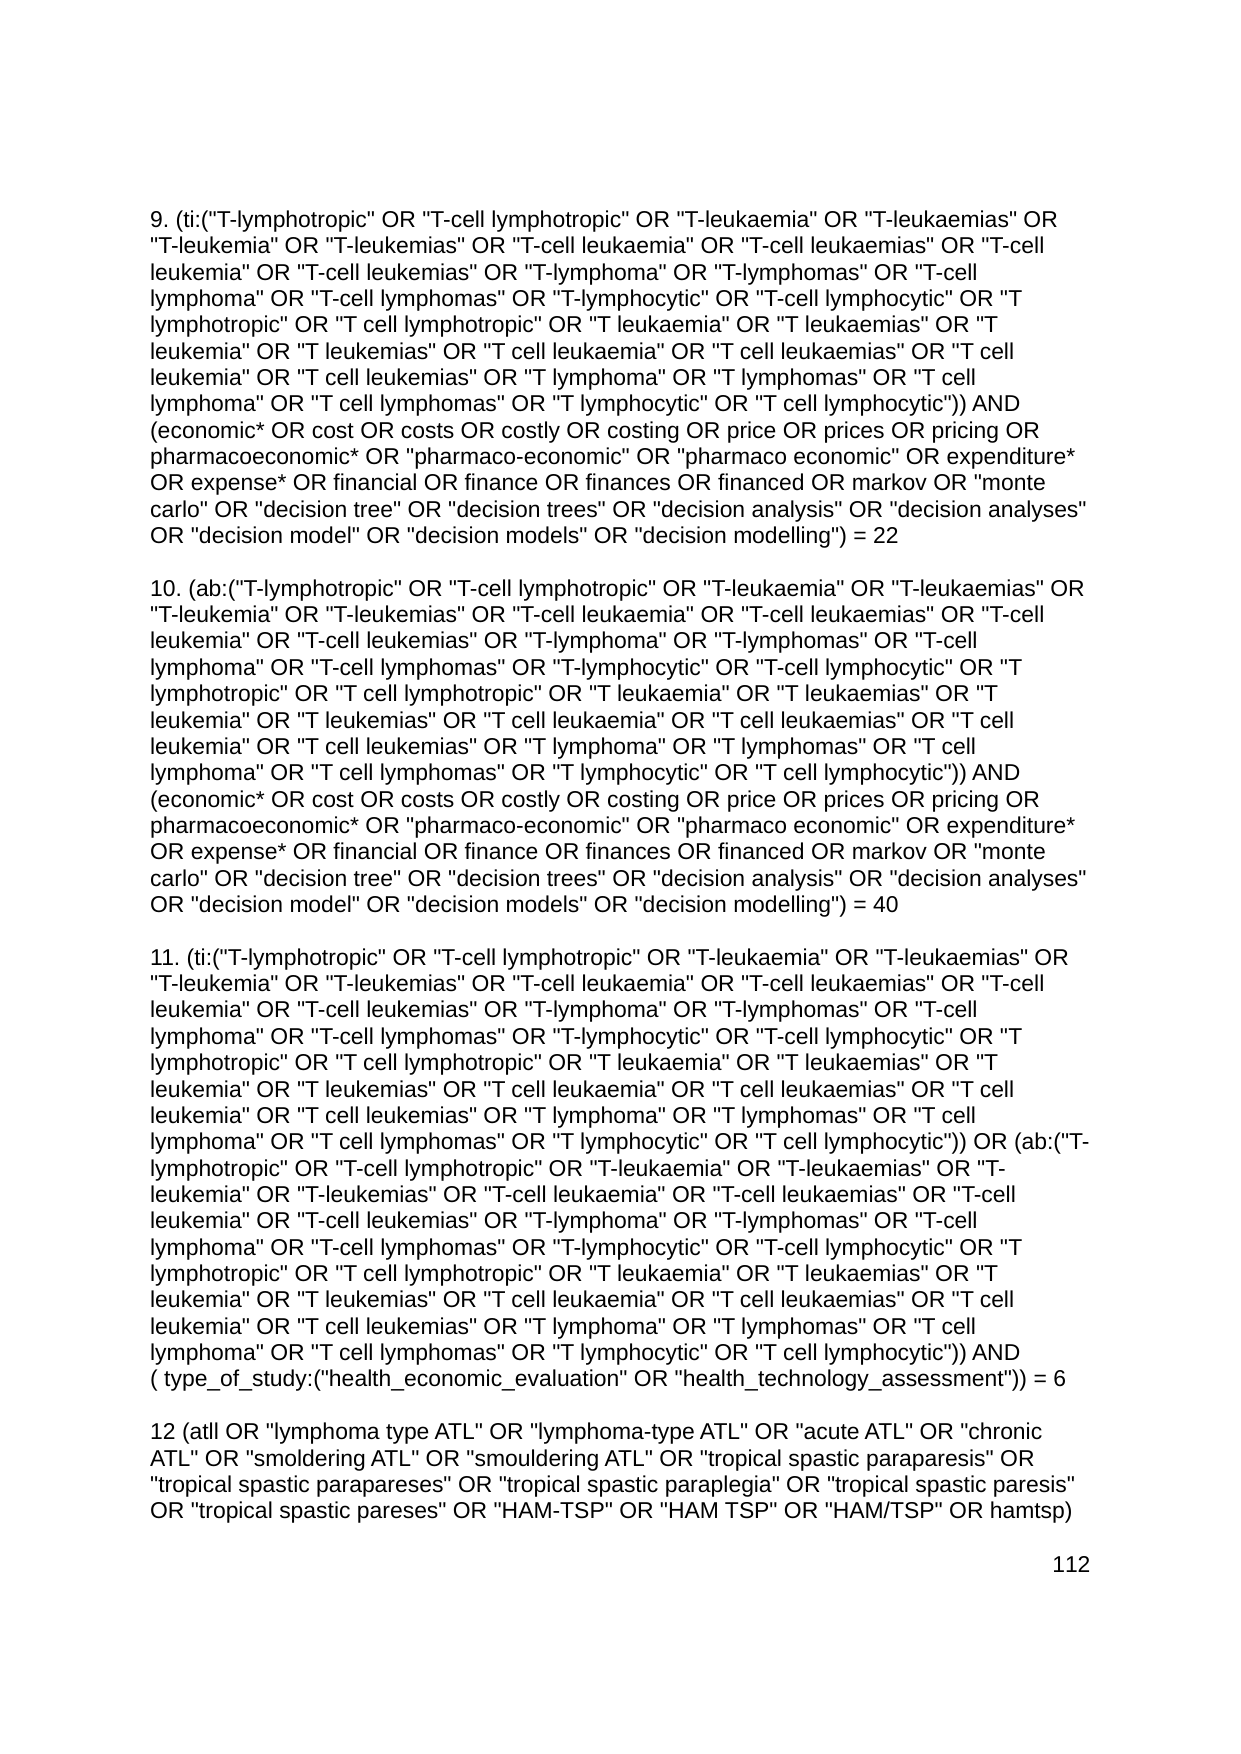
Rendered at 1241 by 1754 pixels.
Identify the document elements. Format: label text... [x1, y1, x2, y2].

text 11. (ti:("T-lymphotropic" OR "T-cell lymphotropic" OR "T-leukaemia" OR "T-leukaemias" OR "T-leukemia" OR "T-leukemias" OR "T-cell leukaemia" OR "T-cell leukaemias" OR "T-cell leukemia" OR "T-cell leukemias" OR "T-lymphoma" OR "T-lymphomas" OR "T-cell lymphoma" OR "T-cell lymphomas" OR "T-lymphocytic" OR "T-cell lymphocytic" OR "T lymphotropic" OR "T cell lymphotropic" OR "T leukaemia" OR "T leukaemias" OR "T leukemia" OR "T leukemias" OR "T cell leukaemia" OR "T cell leukaemias" OR "T cell leukemia" OR "T cell leukemias" OR "T lymphoma" OR "T lymphomas" OR "T cell lymphoma" OR "T cell lymphomas" OR "T lymphocytic" OR "T cell lymphocytic")) OR (ab:("T-lymphotropic" OR "T-cell lymphotropic" OR "T-leukaemia" OR "T-leukaemias" OR "T-leukemia" OR "T-leukemias" OR "T-cell leukaemia" OR "T-cell leukaemias" OR "T-cell leukemia" OR "T-cell leukemias" OR "T-lymphoma" OR "T-lymphomas" OR "T-cell lymphoma" OR "T-cell lymphomas" OR "T-lymphocytic" OR "T-cell lymphocytic" OR "T lymphotropic" OR "T cell lymphotropic" OR "T leukaemia" OR "T leukaemias" OR "T leukemia" OR "T leukemias" OR "T cell leukaemia" OR "T cell leukaemias" OR "T cell leukemia" OR "T cell leukemias" OR "T lymphoma" OR "T lymphomas" OR "T cell lymphoma" OR "T cell lymphomas" OR "T lymphocytic" OR "T cell lymphocytic")) AND ( type_of_study:("health_economic_evaluation" OR "health_technology_assessment")) = 6 [150, 944, 1090, 1392]
text 9. (ti:("T-lymphotropic" OR "T-cell lymphotropic" OR "T-leukaemia" OR "T-leukaemias" OR "T-leukemia" OR "T-leukemias" OR "T-cell leukaemia" OR "T-cell leukaemias" OR "T-cell leukemia" OR "T-cell leukemias" OR "T-lymphoma" OR "T-lymphomas" OR "T-cell lymphoma" OR "T-cell lymphomas" OR "T-lymphocytic" OR "T-cell lymphocytic" OR "T lymphotropic" OR "T cell lymphotropic" OR "T leukaemia" OR "T leukaemias" OR "T leukemia" OR "T leukemias" OR "T cell leukaemia" OR "T cell leukaemias" OR "T cell leukemia" OR "T cell leukemias" OR "T lymphoma" OR "T lymphomas" OR "T cell lymphoma" OR "T cell lymphomas" OR "T lymphocytic" OR "T cell lymphocytic")) AND (economic* OR cost OR costs OR costly OR costing OR price OR prices OR pricing OR pharmacoeconomic* OR "pharmaco-economic" OR "pharmaco economic" OR expenditure* OR expense* OR financial OR finance OR finances OR financed OR markov OR "monte carlo" OR "decision tree" OR "decision trees" OR "decision analysis" OR "decision analyses" OR "decision model" OR "decision models" OR "decision modelling") = 22 [150, 206, 1090, 548]
text 12 (atll OR "lymphoma type ATL" OR "lymphoma-type ATL" OR "acute ATL" OR "chronic ATL" OR "smoldering ATL" OR "smouldering ATL" OR "tropical spastic paraparesis" OR "tropical spastic parapareses" OR "tropical spastic paraplegia" OR "tropical spastic paresis" OR "tropical spastic pareses" OR "HAM-TSP" OR "HAM TSP" OR "HAM/TSP" OR hamtsp) [150, 1418, 1090, 1523]
text 10. (ab:("T-lymphotropic" OR "T-cell lymphotropic" OR "T-leukaemia" OR "T-leukaemias" OR "T-leukemia" OR "T-leukemias" OR "T-cell leukaemia" OR "T-cell leukaemias" OR "T-cell leukemia" OR "T-cell leukemias" OR "T-lymphoma" OR "T-lymphomas" OR "T-cell lymphoma" OR "T-cell lymphomas" OR "T-lymphocytic" OR "T-cell lymphocytic" OR "T lymphotropic" OR "T cell lymphotropic" OR "T leukaemia" OR "T leukaemias" OR "T leukemia" OR "T leukemias" OR "T cell leukaemia" OR "T cell leukaemias" OR "T cell leukemia" OR "T cell leukemias" OR "T lymphoma" OR "T lymphomas" OR "T cell lymphoma" OR "T cell lymphomas" OR "T lymphocytic" OR "T cell lymphocytic")) AND (economic* OR cost OR costs OR costly OR costing OR price OR prices OR pricing OR pharmacoeconomic* OR "pharmaco-economic" OR "pharmaco economic" OR expenditure* OR expense* OR financial OR finance OR finances OR financed OR markov OR "monte carlo" OR "decision tree" OR "decision trees" OR "decision analysis" OR "decision analyses" OR "decision model" OR "decision models" OR "decision modelling") = 40 [150, 575, 1090, 917]
